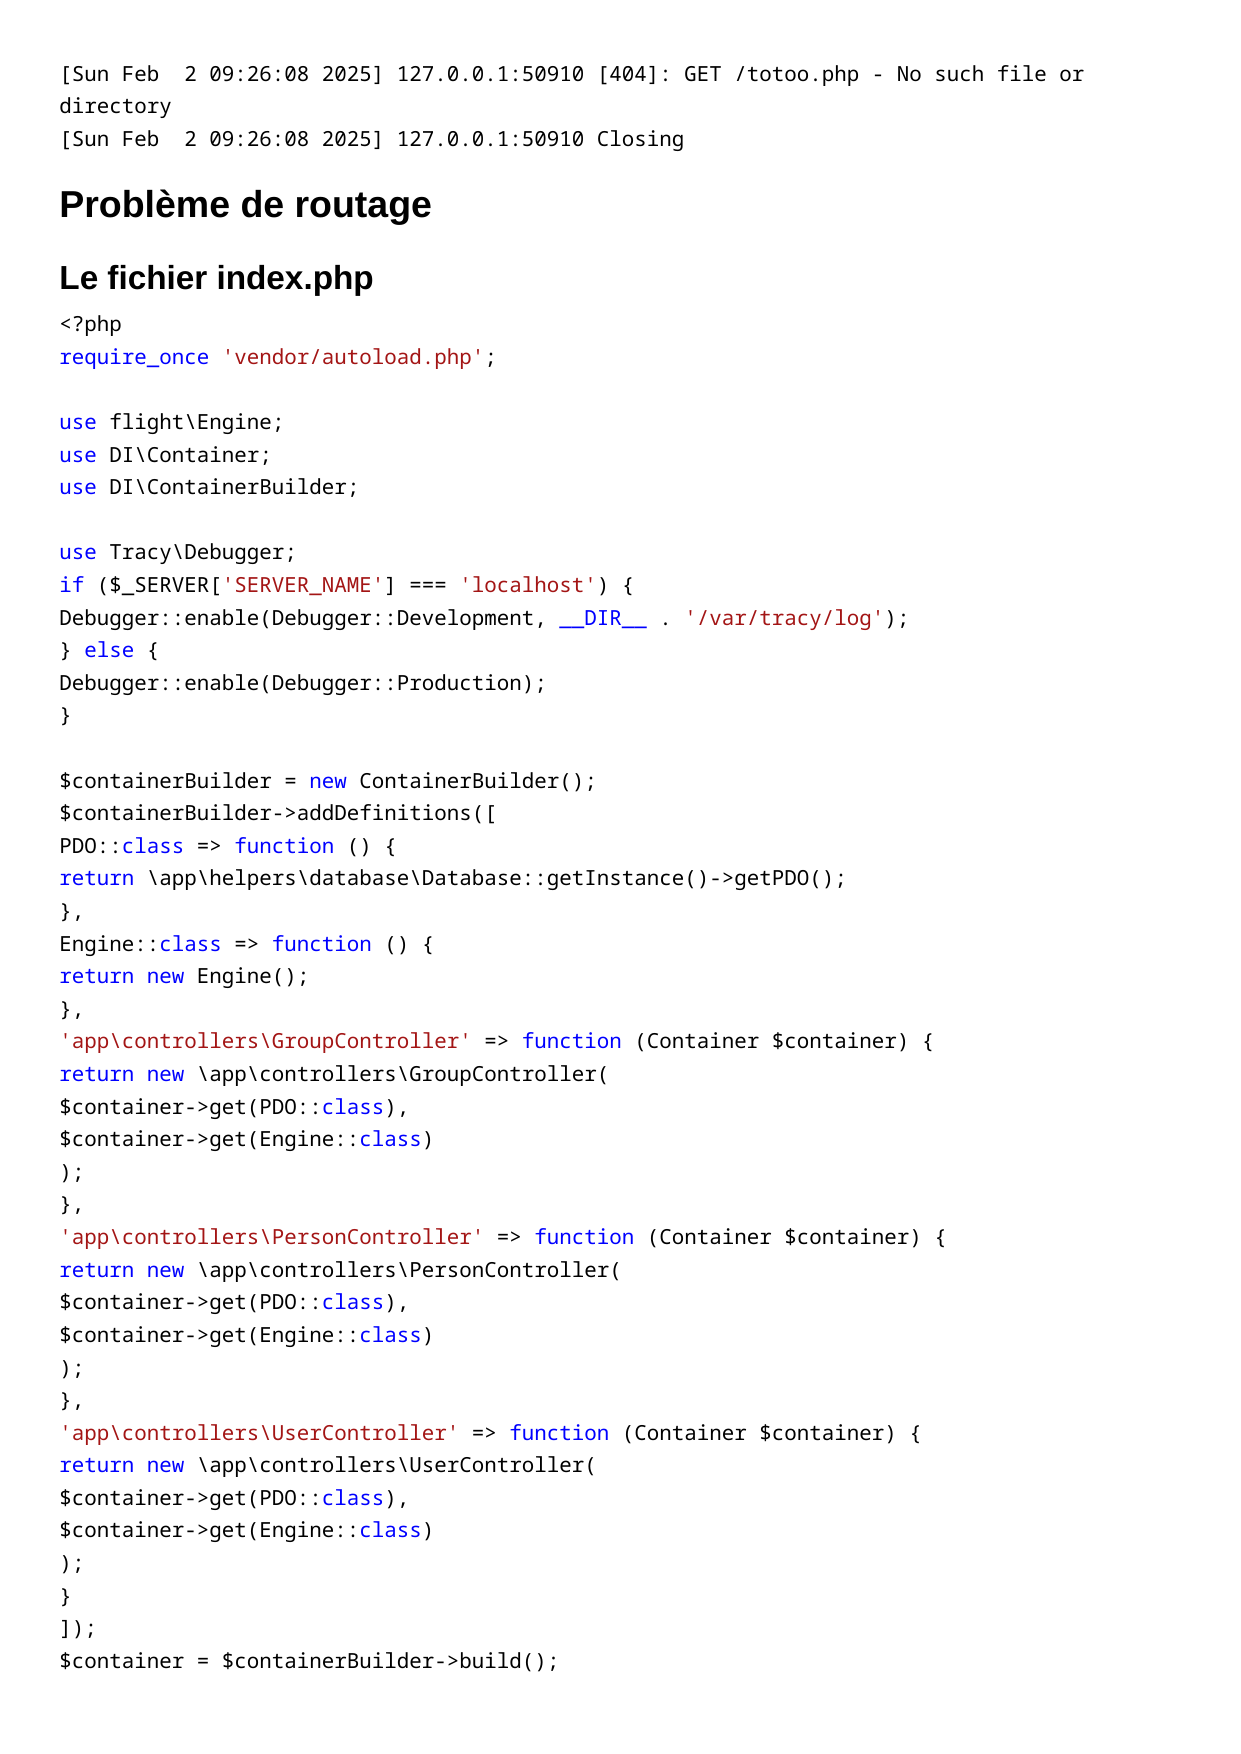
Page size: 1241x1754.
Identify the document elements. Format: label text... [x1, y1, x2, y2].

text use flight\Engine; [59, 407, 1181, 436]
subtitle Problème de routage [59, 182, 1181, 225]
text $containerBuilder->addDefinitions([ [59, 798, 1181, 827]
text } else { [59, 635, 1181, 664]
subtitle Le fichier index.php [59, 258, 1181, 297]
text }, [59, 1189, 1181, 1218]
text Debugger::enable(Debugger::Development, __DIR__ . '/var/tracy/log'); [59, 603, 1181, 631]
text use Tracy\Debugger; [59, 537, 1181, 566]
text $container->get(Engine::class) [59, 1124, 1181, 1153]
text $containerBuilder = new ContainerBuilder(); [59, 766, 1181, 794]
text }, [59, 1385, 1181, 1414]
text return new \app\controllers\UserController( [59, 1450, 1181, 1479]
text ]); [59, 1613, 1181, 1642]
text Engine::class => function () { [59, 929, 1181, 957]
text return new Engine(); [59, 961, 1181, 990]
text } [59, 1581, 1181, 1609]
text return \app\helpers\database\Database::getInstance()->getPDO(); [59, 863, 1181, 892]
text $container->get(PDO::class), [59, 1483, 1181, 1511]
text ); [59, 1157, 1181, 1185]
text PDO::class => function () { [59, 831, 1181, 859]
text Debugger::enable(Debugger::Production); [59, 668, 1181, 696]
text }, [59, 994, 1181, 1022]
text if ($_SERVER['SERVER_NAME'] === 'localhost') { [59, 570, 1181, 598]
text use DI\Container; [59, 440, 1181, 468]
text require_once 'vendor/autoload.php'; [59, 342, 1181, 370]
text $container->get(PDO::class), [59, 1092, 1181, 1120]
text ); [59, 1353, 1181, 1381]
text } [59, 701, 1181, 729]
text }, [59, 896, 1181, 924]
text ); [59, 1548, 1181, 1577]
text return new \app\controllers\GroupController( [59, 1059, 1181, 1088]
text 'app\controllers\UserController' => function (Container $container) { [59, 1418, 1181, 1446]
text $container->get(Engine::class) [59, 1320, 1181, 1348]
text use DI\ContainerBuilder; [59, 472, 1181, 501]
text <?php [59, 309, 1181, 338]
text 'app\controllers\GroupController' => function (Container $container) { [59, 1027, 1181, 1055]
text $container->get(Engine::class) [59, 1516, 1181, 1544]
text return new \app\controllers\PersonController( [59, 1255, 1181, 1283]
text 'app\controllers\PersonController' => function (Container $container) { [59, 1222, 1181, 1251]
text $container = $containerBuilder->build(); [59, 1646, 1181, 1674]
text [Sun Feb 2 09:26:08 2025] 127.0.0.1:50910 [404]: GET /totoo.php - No such file or directory [59, 59, 1181, 120]
text [Sun Feb 2 09:26:08 2025] 127.0.0.1:50910 Closing [59, 124, 1181, 153]
text $container->get(PDO::class), [59, 1287, 1181, 1316]
